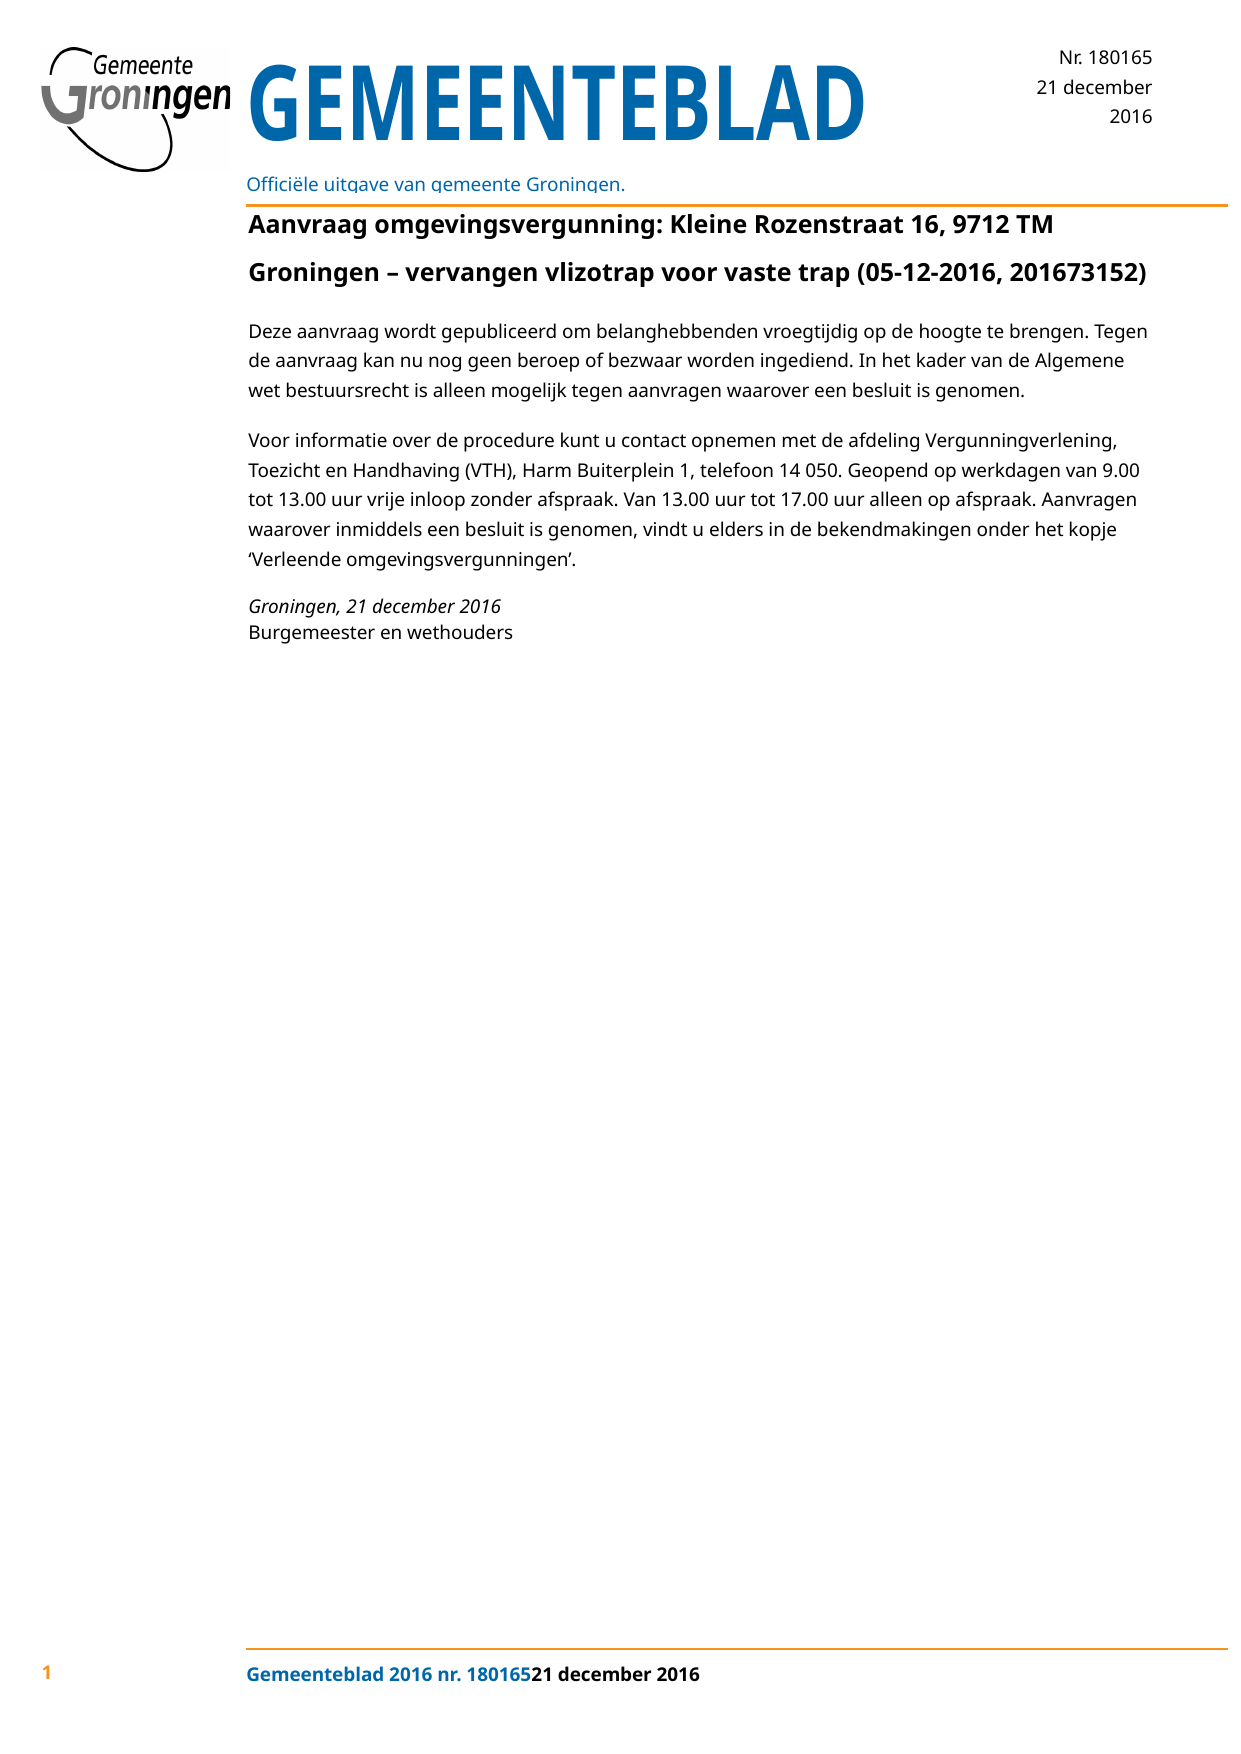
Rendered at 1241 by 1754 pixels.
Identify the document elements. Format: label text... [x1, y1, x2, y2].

picture [41, 47, 231, 172]
text Burgemeester en wethouders [248, 619, 1152, 645]
text Groningen, 21 december 2016 [248, 594, 1152, 619]
text Aanvraag omgevingsvergunning: Kleine Rozenstraat 16, 9712 TM Groningen – vervangen vlizotrap voor vaste trap (05-12-2016, 201673152) [248, 207, 1152, 288]
text Voor informatie over de procedure kunt u contact opnemen met de afdeling Vergunningverlening, Toezicht en Handhaving (VTH), Harm Buiterplein 1, telefoon 14 050. Geopend op werkdagen van 9.00 tot 13.00 uur vrije inloop zonder afspraak. Van 13.00 uur tot 17.00 uur alleen op afspraak. Aanvragen waarover inmiddels een besluit is genomen, vindt u elders in de bekendmakingen onder het kopje ‘Verleende omgevingsvergunningen’. [248, 427, 1152, 572]
text Deze aanvraag wordt gepubliceerd om belanghebbenden vroegtijdig op de hoogte te brengen. Tegen de aanvraag kan nu nog geen beroep of bezwaar worden ingediend. In het kader van de Algemene wet bestuursrecht is alleen mogelijk tegen aanvragen waarover een besluit is genomen. [248, 318, 1152, 403]
